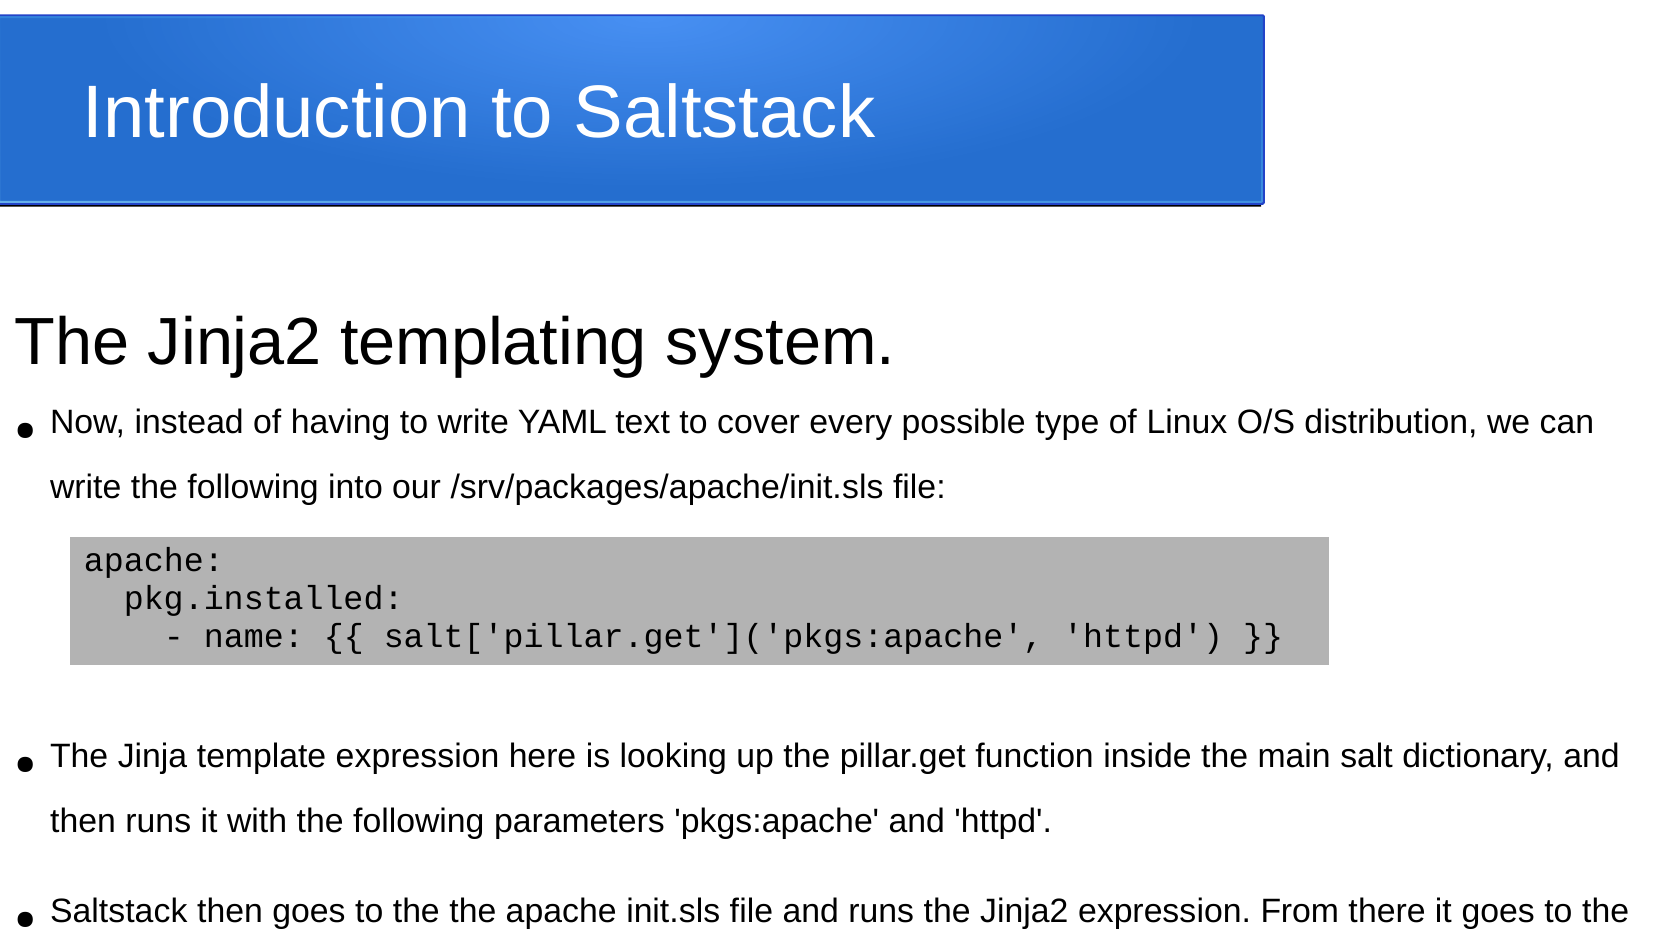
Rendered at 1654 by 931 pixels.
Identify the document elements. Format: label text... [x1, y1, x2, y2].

title Introduction to Saltstack [82, 35, 1235, 127]
subtitle [82, 127, 1571, 296]
table_header apache: pkg.installed: - name: {{ salt['pillar.get']('pkgs:apache', 'httpd') }} [70, 537, 1329, 665]
text_box The Jinja2 templating system. Now, instead of having to write YAML text to cover every possible type of Linux O/S distribution, we can write the following into our /srv/packages/apache/init.sls file: The Jinja template expression here is looking up the pillar.get function inside the main salt dictionary, and then runs it with the following parameters 'pkgs:apache' and 'httpd'. Saltstack then goes to the the apache init.sls file and runs the Jinja2 expression. From there it goes to the pkg init.sls and evaluates which type of O/S the minion is running which will get returned in to the 'apache' key. If it isn't running either of the two Linux distribution, the default evaluates to 'httpd'. [0, 296, 1654, 931]
